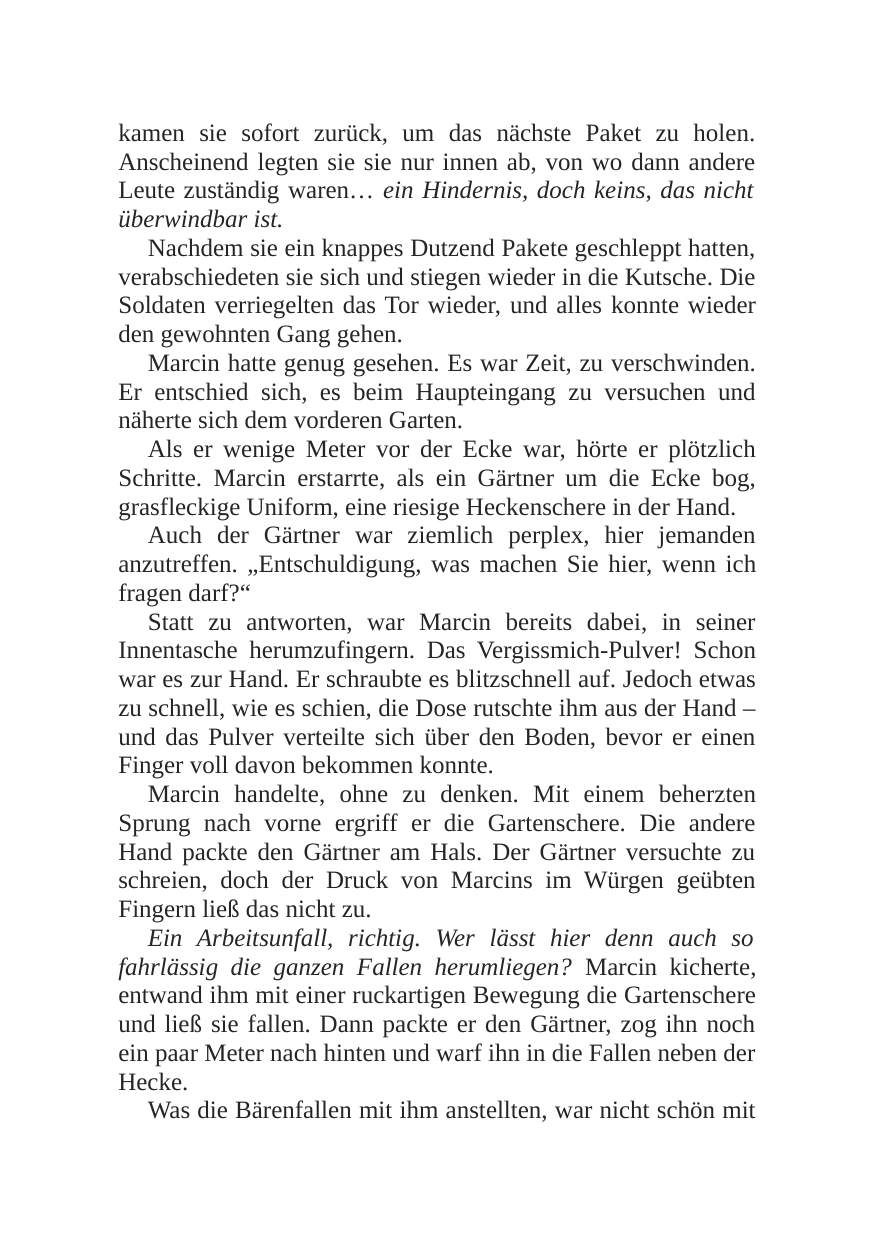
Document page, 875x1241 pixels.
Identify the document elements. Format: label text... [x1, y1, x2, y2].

text Was die Bärenfallen mit ihm anstellten, war nicht schön mit [118, 1096, 756, 1124]
text kamen sie sofort zurück, um das nächste Paket zu holen. Anscheinend legten sie sie nur innen ab, von wo dann andere Leute zuständig waren… ein Hindernis, doch keins, das nicht überwindbar ist. [118, 118, 756, 233]
text Ein Arbeitsunfall, richtig. Wer lässt hier denn auch so fahrlässig die ganzen Fallen herumliegen? Marcin kicherte, entwand ihm mit einer ruckartigen Bewegung die Gartenschere und ließ sie fallen. Dann packte er den Gärtner, zog ihn noch ein paar Meter nach hinten und warf ihn in die Fallen neben der Hecke. [118, 923, 756, 1096]
text Auch der Gärtner war ziemlich perplex, hier jemanden anzutreffen. „Entschuldigung, was machen Sie hier, wenn ich fragen darf?“ [118, 521, 756, 607]
text Als er wenige Meter vor der Ecke war, hörte er plötzlich Schritte. Marcin erstarrte, als ein Gärtner um die Ecke bog, grasfleckige Uniform, eine riesige Heckenschere in der Hand. [118, 434, 756, 521]
text Marcin handelte, ohne zu denken. Mit einem beherzten Sprung nach vorne ergriff er die Gartenschere. Die andere Hand packte den Gärtner am Hals. Der Gärtner versuchte zu schreien, doch der Druck von Marcins im Würgen geübten Fingern ließ das nicht zu. [118, 779, 756, 923]
text Nachdem sie ein knappes Dutzend Pakete geschleppt hatten, verabschiedeten sie sich und stiegen wieder in die Kutsche. Die Soldaten verriegelten das Tor wieder, und alles konnte wieder den gewohnten Gang gehen. [118, 233, 756, 348]
text Marcin hatte genug gesehen. Es war Zeit, zu verschwinden. Er entschied sich, es beim Haupteingang zu versuchen und näherte sich dem vorderen Garten. [118, 348, 756, 434]
text Statt zu antworten, war Marcin bereits dabei, in seiner Innentasche herumzufingern. Das Vergissmich-Pulver! Schon war es zur Hand. Er schraubte es blitzschnell auf. Jedoch etwas zu schnell, wie es schien, die Dose rutschte ihm aus der Hand – und das Pulver verteilte sich über den Boden, bevor er einen Finger voll davon bekommen konnte. [118, 607, 756, 779]
